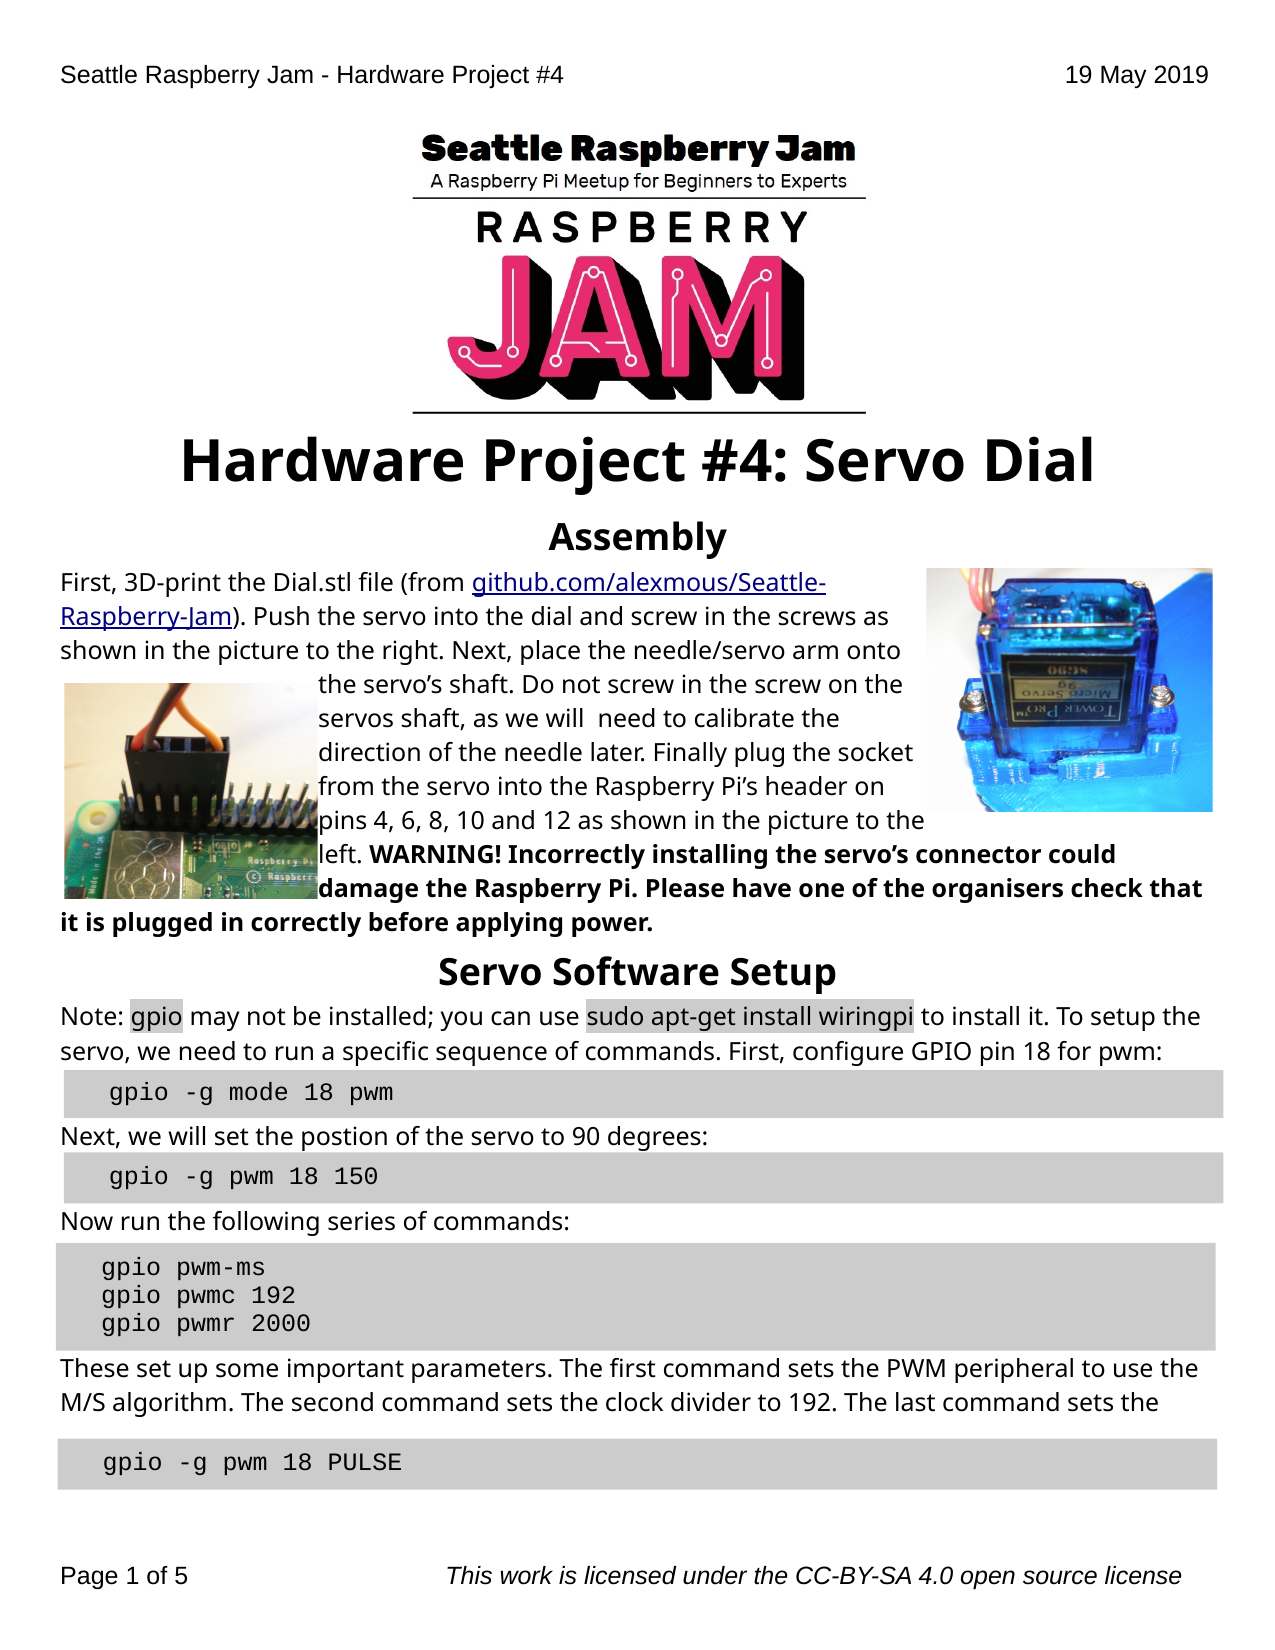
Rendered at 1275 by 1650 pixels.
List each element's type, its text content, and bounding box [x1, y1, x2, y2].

picture [64, 683, 318, 899]
subtitle Servo Software Setup [60, 945, 1215, 996]
text These set up some important parameters. The first command sets the PWM peripheral to use the M/S algorithm. The second command sets the clock divider to 192. The last command sets the [60, 1351, 1215, 1419]
picture [926, 568, 1213, 812]
subtitle Assembly [60, 510, 1215, 561]
text First, 3D-print the Dial.stl file (from github.com/alexmous/Seattle-Raspberry-Jam). Push the servo into the dial and screw in the screws as shown in the picture to the right. Next, place the needle/servo arm onto the servo’s shaft. Do not screw in the screw on the servos shaft, as we will need to calibrate the direction of the needle later. Finally plug the socket from the servo into the Raspberry Pi’s header on pins 4, 6, 8, 10 and 12 as shown in the picture to the left. WARNING! Incorrectly installing the servo’s connector could damage the Raspberry Pi. Please have one of the organisers check that it is plugged in correctly before applying power. [60, 564, 1215, 939]
title Hardware Project #4: Servo Dial [60, 419, 1215, 498]
text Note: gpio may not be installed; you can use sudo apt-get install wiringpi to install it. To setup the servo, we need to run a specific sequence of commands. First, configure GPIO pin 18 for pwm: [60, 999, 1215, 1067]
text Now run the following series of commands: [60, 1164, 1215, 1238]
picture [405, 118, 871, 419]
text Next, we will set the postion of the servo to 90 degrees: [60, 1067, 1215, 1152]
